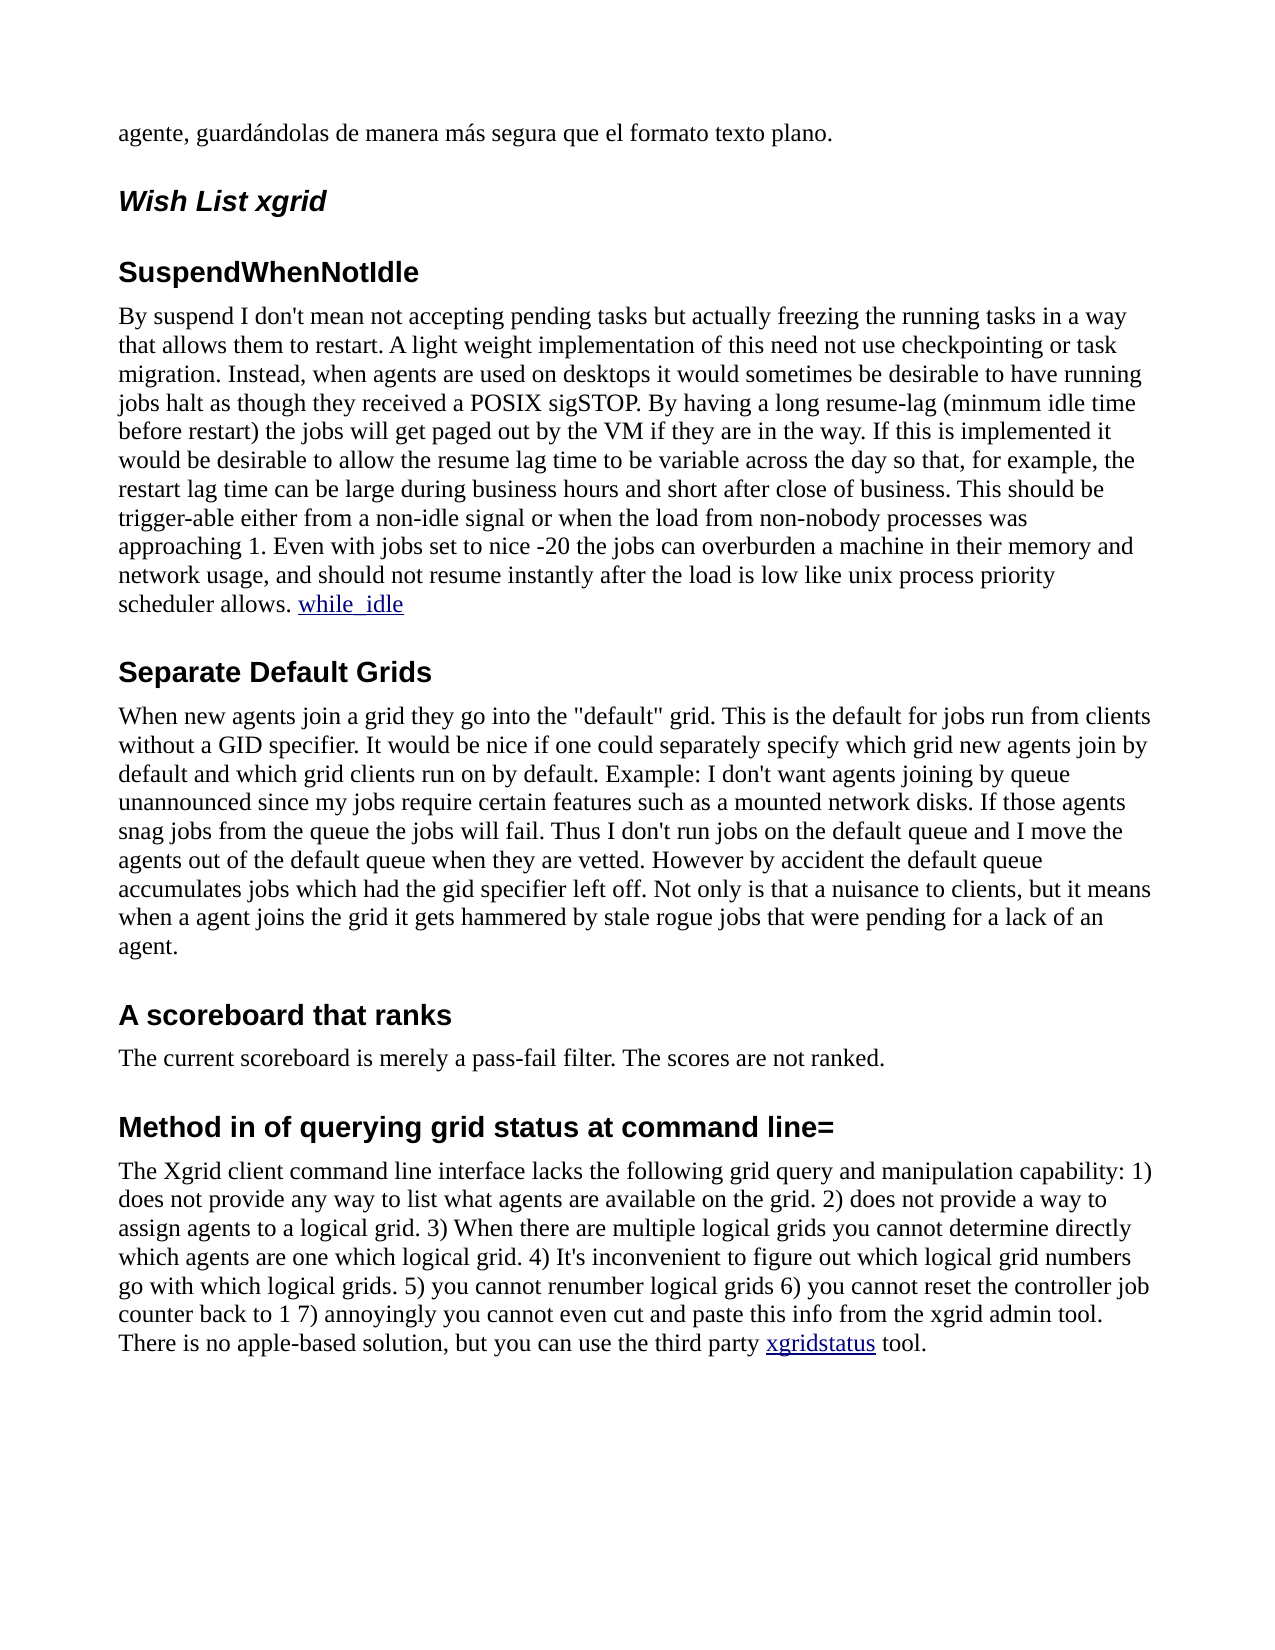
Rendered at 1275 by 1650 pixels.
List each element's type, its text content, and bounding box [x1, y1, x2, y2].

subtitle Wish List xgrid [118, 184, 1157, 218]
text The Xgrid client command line interface lacks the following grid query and manipulation capability: 1) does not provide any way to list what agents are available on the grid. 2) does not provide a way to assign agents to a logical grid. 3) When there are multiple logical grids you cannot determine directly which agents are one which logical grid. 4) It's inconvenient to figure out which logical grid numbers go with which logical grids. 5) you cannot renumber logical grids 6) you cannot reset the controller job counter back to 1 7) annoyingly you cannot even cut and paste this info from the xgrid admin tool. There is no apple-based solution, but you can use the third party xgridstatus tool. [118, 1156, 1157, 1357]
text By suspend I don't mean not accepting pending tasks but actually freezing the running tasks in a way that allows them to restart. A light weight implementation of this need not use checkpointing or task migration. Instead, when agents are used on desktops it would sometimes be desirable to have running jobs halt as though they received a POSIX sigSTOP. By having a long resume-lag (minmum idle time before restart) the jobs will get paged out by the VM if they are in the way. If this is implemented it would be desirable to allow the resume lag time to be variable across the day so that, for example, the restart lag time can be large during business hours and short after close of business. This should be trigger-able either from a non-idle signal or when the load from non-nobody processes was approaching 1. Even with jobs set to nice -20 the jobs can overburden a machine in their memory and network usage, and should not resume instantly after the load is low like unix process priority scheduler allows. while_idle [118, 301, 1157, 618]
subtitle SuspendWhenNotIdle [118, 255, 1157, 289]
subtitle A scoreboard that ranks [118, 997, 1157, 1031]
text agente, guardándolas de manera más segura que el formato texto plano. [118, 118, 1157, 147]
text When new agents join a grid they go into the "default" grid. This is the default for jobs run from clients without a GID specifier. It would be nice if one could separately specify which grid new agents join by default and which grid clients run on by default. Example: I don't want agents joining by queue unannounced since my jobs require certain features such as a mounted network disks. If those agents snag jobs from the queue the jobs will fail. Thus I don't run jobs on the default queue and I move the agents out of the default queue when they are vetted. However by accident the default queue accumulates jobs which had the gid specifier left off. Not only is that a nuisance to clients, but it means when a agent joins the grid it gets hammered by stale rogue jobs that were pending for a lack of an agent. [118, 701, 1157, 960]
text The current scoreboard is merely a pass-fail filter. The scores are not ranked. [118, 1043, 1157, 1072]
subtitle Method in of querying grid status at command line= [118, 1110, 1157, 1143]
subtitle Separate Default Grids [118, 655, 1157, 689]
